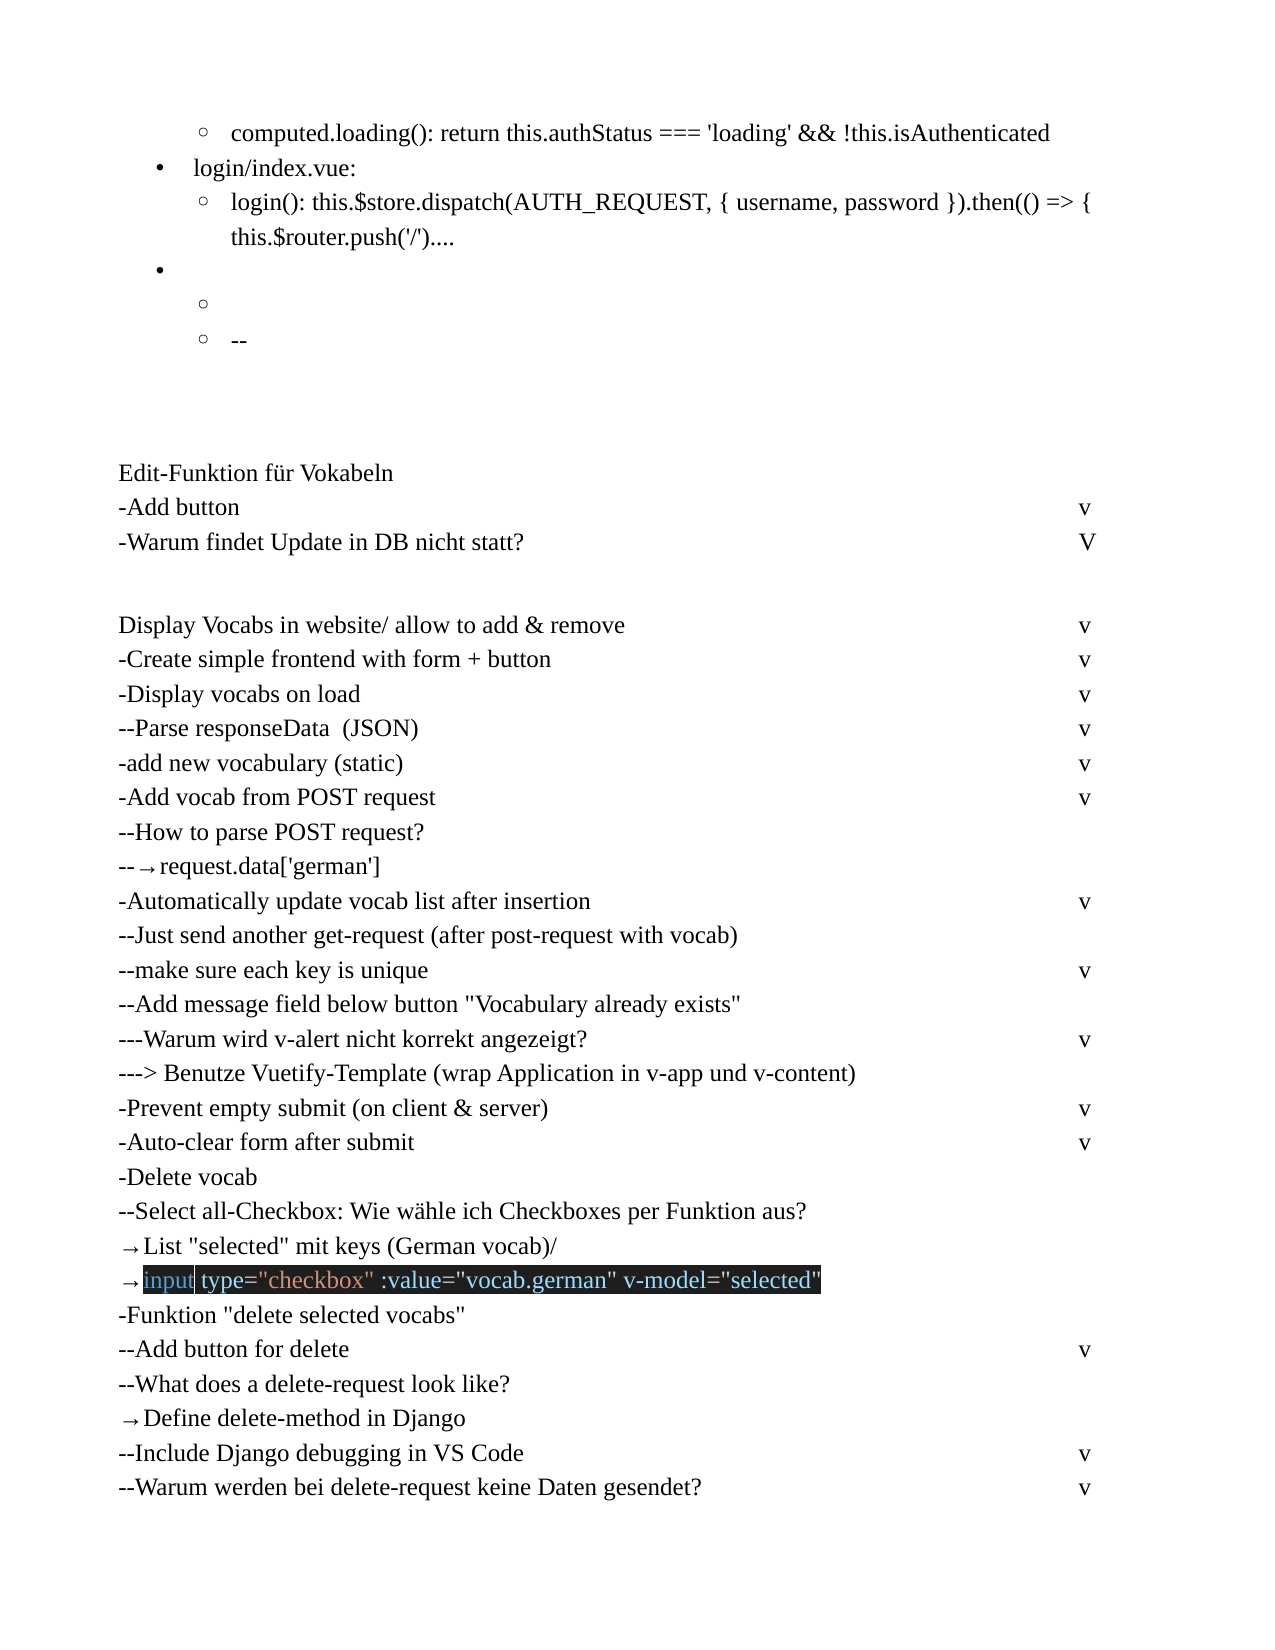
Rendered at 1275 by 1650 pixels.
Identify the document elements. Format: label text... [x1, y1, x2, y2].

text Edit-Funktion für Vokabeln -Add button v -Warum findet Update in DB nicht statt? V [118, 458, 1157, 590]
text Display Vocabs in website/ allow to add & remove v -Create simple frontend with form + button v -Display vocabs on load v --Parse responseData (JSON) v -add new vocabulary (static) v -Add vocab from POST request v --How to parse POST request? --→request.data['german'] -Automatically update vocab list after insertion v --Just send another get-request (after post-request with vocab) --make sure each key is unique v --Add message field below button "Vocabulary already exists" ---Warum wird v-alert nicht korrekt angezeigt? v ---> Benutze Vuetify-Template (wrap Application in v-app und v-content) -Prevent empty submit (on client & server) v -Auto-clear form after submit v -Delete vocab --Select all-Checkbox: Wie wähle ich Checkboxes per Funktion aus? →List "selected" mit keys (German vocab)/ →input type="checkbox" :value="vocab.german" v-model="selected" -Funktion "delete selected vocabs" --Add button for delete v --What does a delete-request look like? →Define delete-method in Django --Include Django debugging in VS Code v --Warum werden bei delete-request keine Daten gesendet? v [118, 610, 1157, 1501]
list login(): this.$store.dispatch(AUTH_REQUEST, { username, password }).then(() => { this.$router.push('/').... [193, 187, 1157, 250]
list computed.loading(): return this.authStatus === 'loading' && !this.isAuthenticated [193, 118, 1157, 147]
list -- [193, 325, 1157, 354]
list login/index.vue: [156, 153, 1157, 181]
